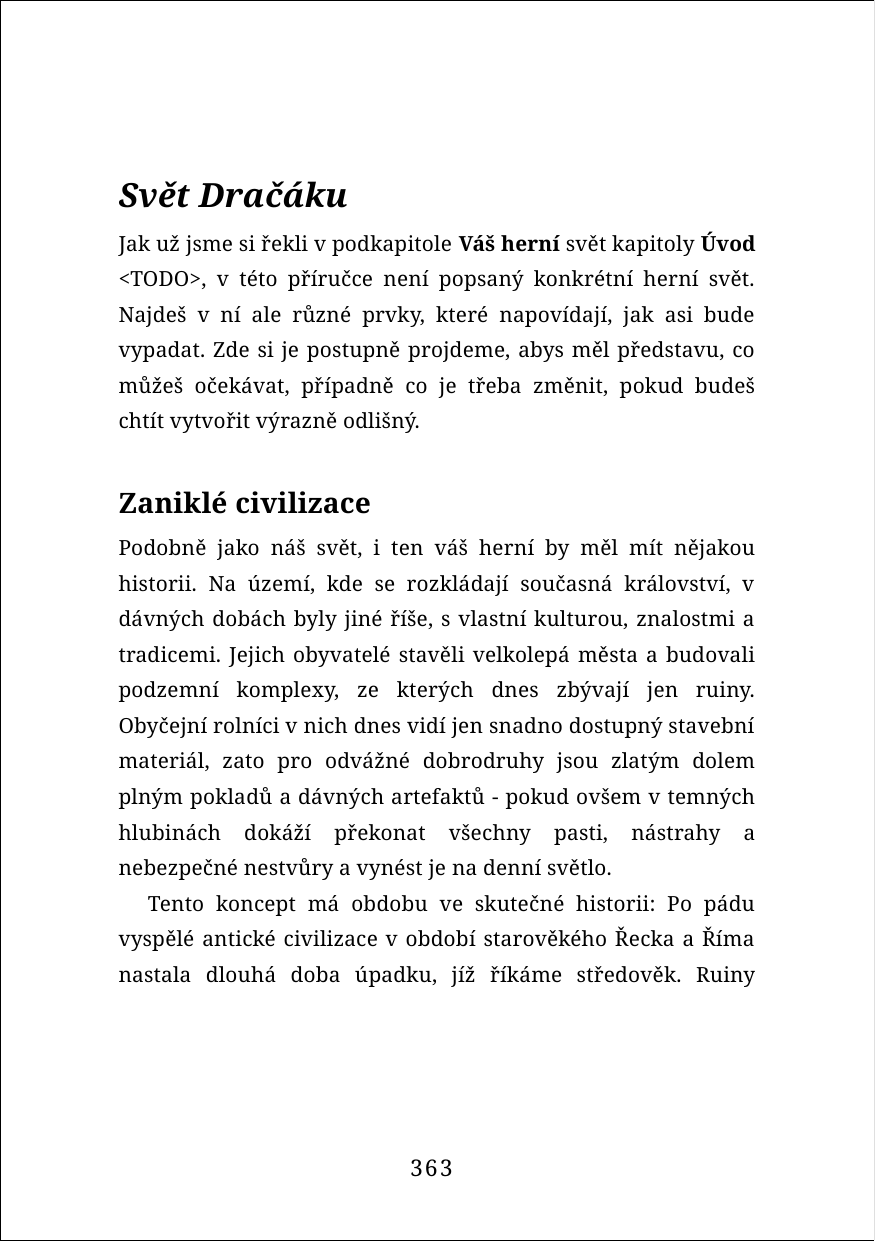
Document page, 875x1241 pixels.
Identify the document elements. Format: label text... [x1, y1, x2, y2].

text Podobně jako náš svět, i ten váš herní by měl mít nějakou historii. Na území, kde se rozkládají současná království, v dávných dobách byly jiné říše, s vlastní kulturou, znalostmi a tradicemi. Jejich obyvatelé stavěli velkolepá města a budovali podzemní komplexy, ze kterých dnes zbývají jen ruiny. Obyčejní rolníci v nich dnes vidí jen snadno dostupný stavební materiál, zato pro odvážné dobrodruhy jsou zlatým dolem plným pokladů a dávných artefaktů - pokud ovšem v temných hlubinách dokáží překonat všechny pasti, nástrahy a nebezpečné nestvůry a vynést je na denní světlo. Tento koncept má obdobu ve skutečné historii: Po pádu vyspělé antické civilizace v období starověkého Řecka a Říma nastala dlouhá doba úpadku, jíž říkáme středověk. Ruiny [118, 533, 756, 988]
subtitle Svět Dračáku [118, 172, 756, 217]
text Jak už jsme si řekli v podkapitole Váš herní svět kapitoly Úvod <TODO>, v této příručce není popsaný konkrétní herní svět. Najdeš v ní ale různé prvky, které napovídají, jak asi bude vypadat. Zde si je postupně projdeme, abys měl představu, co můžeš očekávat, případně co je třeba změnit, pokud budeš chtít vytvořit výrazně odlišný. [118, 229, 756, 435]
subtitle Zaniklé civilizace [118, 483, 756, 522]
